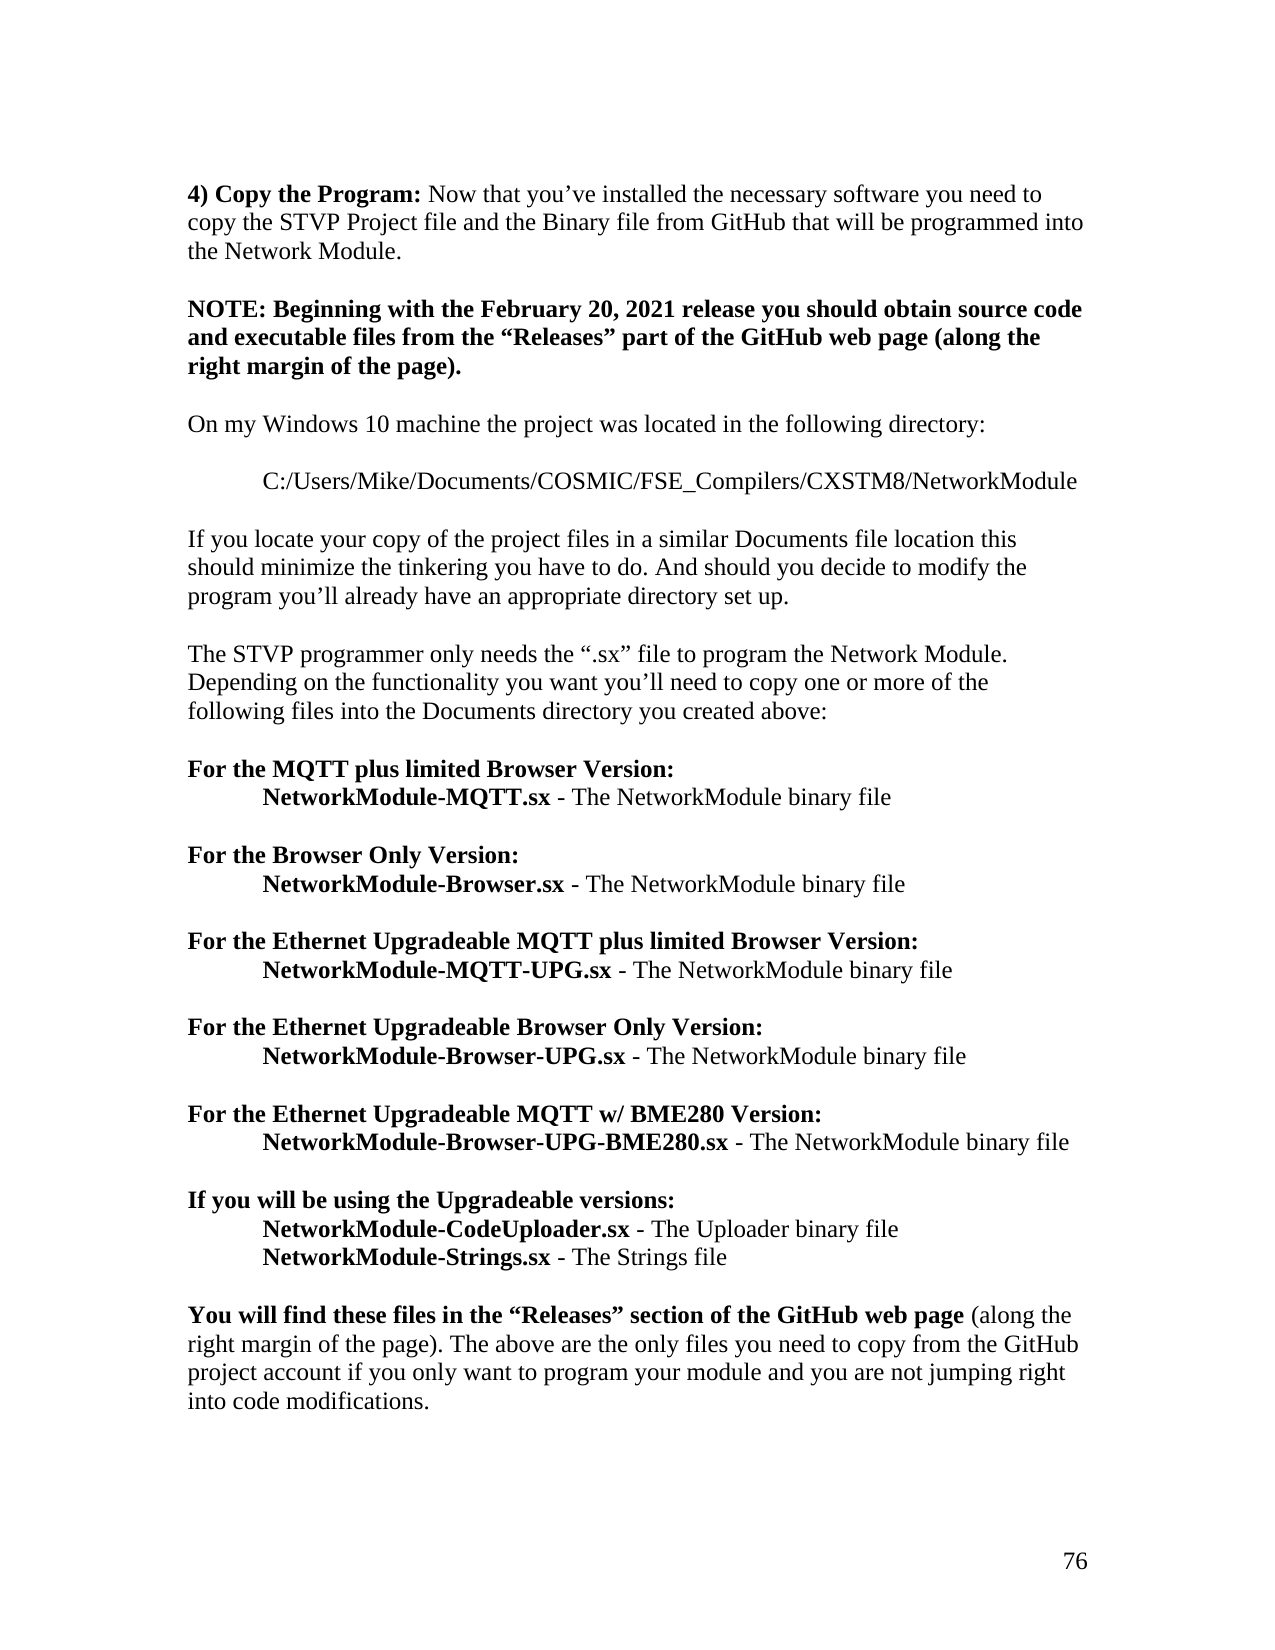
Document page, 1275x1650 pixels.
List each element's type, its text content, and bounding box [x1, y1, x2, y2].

text You will find these files in the “Releases” section of the GitHub web page (along the right margin of the page). The above are the only files you need to copy from the GitHub project account if you only want to program your module and you are not jumping right into code modifications. [187, 1300, 1087, 1415]
text For the Browser Only Version: [187, 840, 1087, 869]
text For the MQTT plus limited Browser Version: [187, 754, 1087, 782]
text NetworkModule-Strings.sx - The Strings file [187, 1242, 1087, 1271]
text If you will be using the Upgradeable versions: [187, 1185, 1087, 1214]
text For the Ethernet Upgradeable MQTT w/ BME280 Version: [187, 1099, 1087, 1127]
text NetworkModule-MQTT.sx - The NetworkModule binary file [187, 782, 1087, 811]
text NetworkModule-Browser-UPG-BME280.sx - The NetworkModule binary file [187, 1127, 1087, 1156]
text The STVP programmer only needs the “.sx” file to program the Network Module. Depending on the functionality you want you’ll need to copy one or more of the following files into the Documents directory you created above: [187, 639, 1087, 725]
text 4) Copy the Program: Now that you’ve installed the necessary software you need to copy the STVP Project file and the Binary file from GitHub that will be programmed into the Network Module. [187, 179, 1087, 265]
text NetworkModule-MQTT-UPG.sx - The NetworkModule binary file [187, 955, 1087, 984]
text On my Windows 10 machine the project was located in the following directory: [187, 409, 1087, 437]
text NOTE: Beginning with the February 20, 2021 release you should obtain source code and executable files from the “Releases” part of the GitHub web page (along the right margin of the page). [187, 294, 1087, 380]
text NetworkModule-CodeUploader.sx - The Uploader binary file [187, 1214, 1087, 1242]
text For the Ethernet Upgradeable MQTT plus limited Browser Version: [187, 926, 1087, 955]
text For the Ethernet Upgradeable Browser Only Version: [187, 1012, 1087, 1041]
text NetworkModule-Browser-UPG.sx - The NetworkModule binary file [187, 1041, 1087, 1070]
text C:/Users/Mike/Documents/COSMIC/FSE_Compilers/CXSTM8/NetworkModule [262, 466, 1087, 495]
text If you locate your copy of the project files in a similar Documents file location this should minimize the tinkering you have to do. And should you decide to modify the program you’ll already have an appropriate directory set up. [187, 524, 1087, 610]
text NetworkModule-Browser.sx - The NetworkModule binary file [187, 869, 1087, 897]
